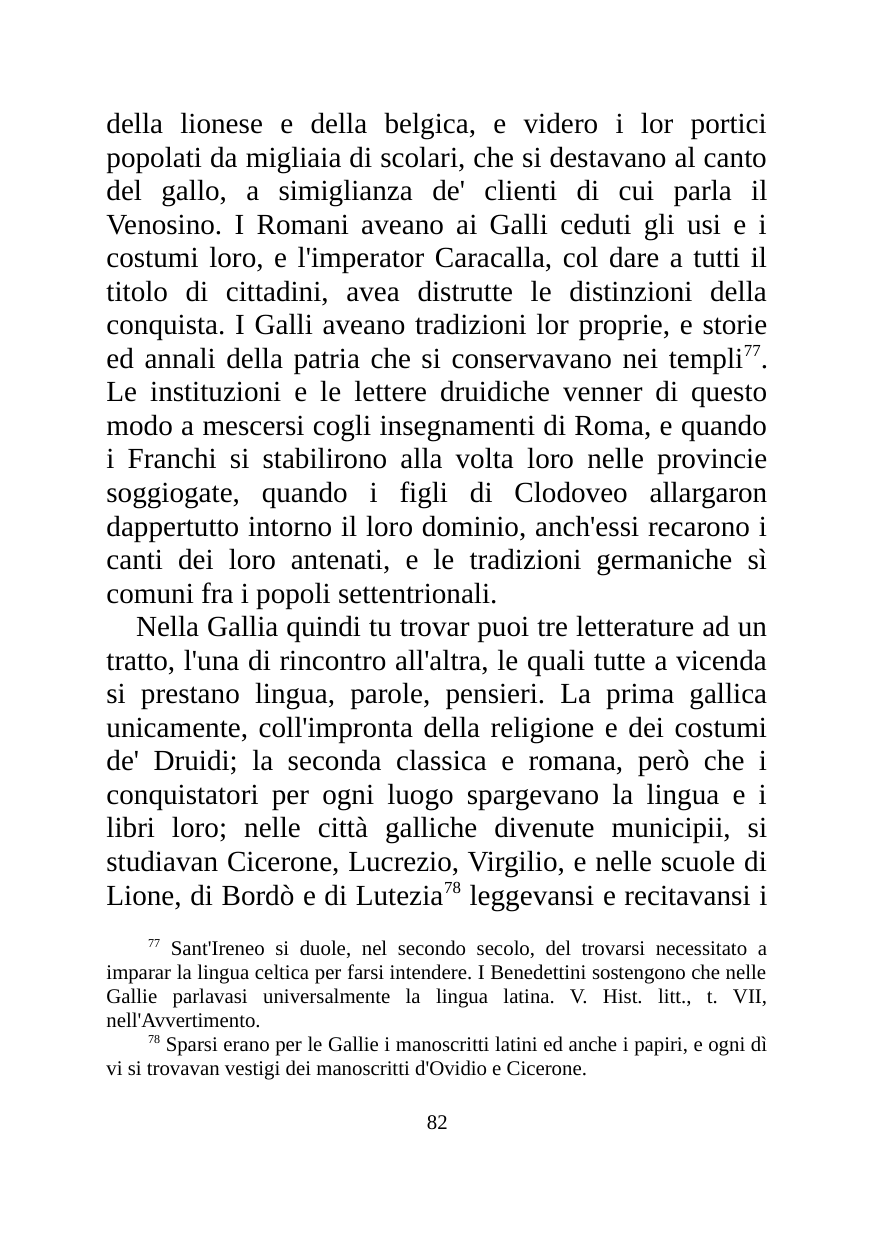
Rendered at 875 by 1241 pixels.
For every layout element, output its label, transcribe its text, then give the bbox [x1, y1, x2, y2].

text della lionese e della belgica, e videro i lor portici popolati da migliaia di scolari, che si destavano al canto del gallo, a simiglianza de' clienti di cui parla il Venosino. I Romani aveano ai Galli ceduti gli usi e i costumi loro, e l'imperator Caracalla, col dare a tutti il titolo di cittadini, avea distrutte le distinzioni della conquista. I Galli aveano tradizioni lor proprie, e storie ed annali della patria che si conservavano nei templi. Le instituzioni e le lettere druidiche venner di questo modo a mescersi cogli insegnamenti di Roma, e quando i Franchi si stabilirono alla volta loro nelle provincie soggiogate, quando i figli di Clodoveo allargaron dappertutto intorno il loro dominio, anch'essi recarono i canti dei loro antenati, e le tradizioni germaniche sì comuni fra i popoli settentrionali. [106, 106, 768, 609]
text Sparsi erano per le Gallie i manoscritti latini ed anche i papiri, e ogni dì vi si trovavan vestigi dei manoscritti d'Ovidio e Cicerone. [106, 1032, 768, 1080]
text Sant'Ireneo si duole, nel secondo secolo, del trovarsi necessitato a imparar la lingua celtica per farsi intendere. I Benedettini sostengono che nelle Gallie parlavasi universalmente la lingua latina. V. Hist. litt., t. VII, nell'Avvertimento. [106, 936, 768, 1032]
text Nella Gallia quindi tu trovar puoi tre letterature ad un tratto, l'una di rincontro all'altra, le quali tutte a vicenda si prestano lingua, parole, pensieri. La prima gallica unicamente, coll'impronta della religione e dei costumi de' Druidi; la seconda classica e romana, però che i conquistatori per ogni luogo spargevano la lingua e i libri loro; nelle città galliche divenute municipii, si studiavan Cicerone, Lucrezio, Virgilio, e nelle scuole di Lione, di Bordò e di Lutezia leggevansi e recitavansi i [106, 609, 768, 911]
